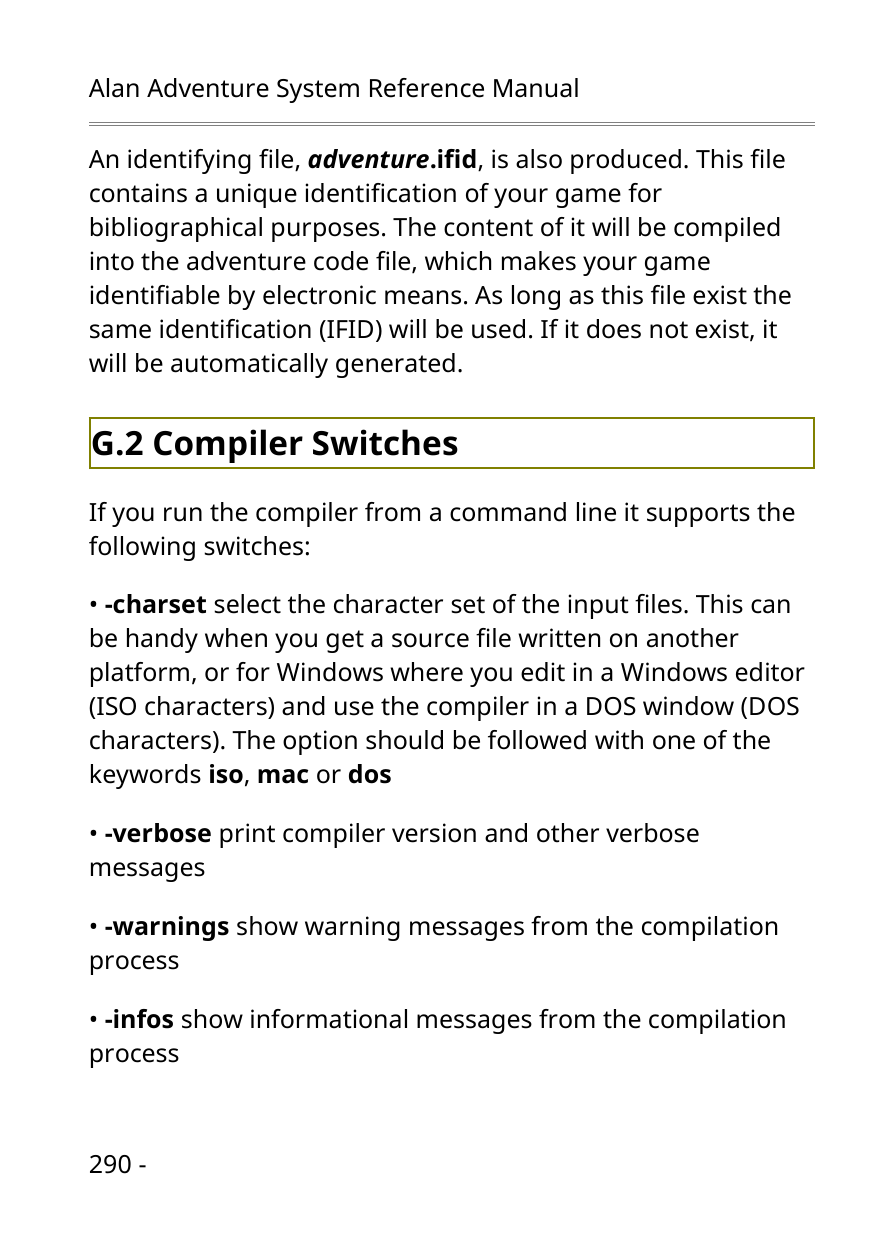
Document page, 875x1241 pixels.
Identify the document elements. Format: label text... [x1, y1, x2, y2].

list -charset select the character set of the input files. This can be handy when you get a source file written on another platform, or for Windows where you edit in a Windows editor (ISO charac­ters) and use the compiler in a DOS window (DOS characters). The option should be followed with one of the keywords iso, mac or dos [88, 587, 815, 791]
list -infos show informational messages from the compilation process [88, 1002, 815, 1070]
text If you run the compiler from a command line it supports the following switches: [88, 494, 815, 562]
subtitle Compiler Switches [91, 419, 813, 467]
list -verbose print compiler version and other verbose messages [88, 816, 815, 884]
text An identifying file, ad­venture.ifid, is also produced. This file contains a unique identification of your game for bibliographical purposes. The content of it will be compiled into the adventure code file, which makes your game identifiable by electronic means. As long as this file exist the same identification (IFID) will be used. If it does not exist, it will be automatically generated. [88, 142, 815, 380]
list -warnings show warning messages from the compilation process [88, 909, 815, 977]
